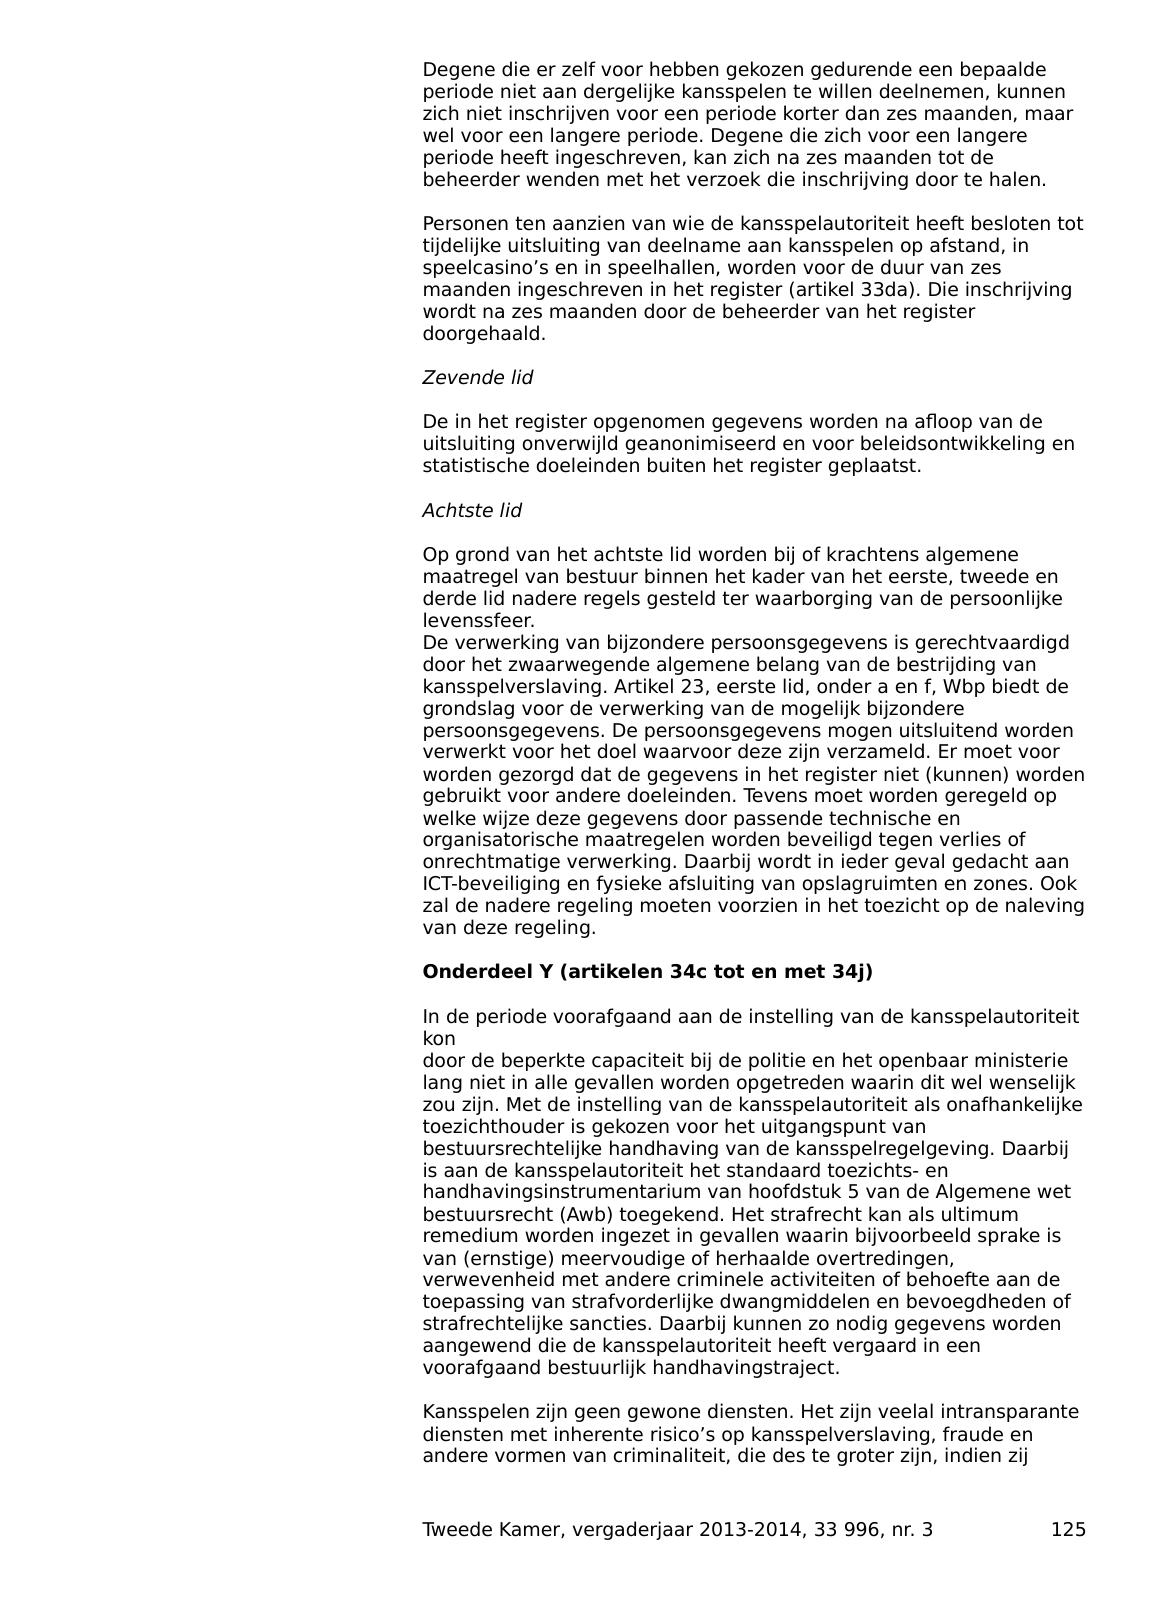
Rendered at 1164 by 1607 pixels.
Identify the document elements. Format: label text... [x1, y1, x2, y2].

text Personen ten aanzien van wie de kansspelautoriteit heeft besloten tot tijdelijke uitsluiting van deelname aan kansspelen op afstand, in speelcasino’s en in speelhallen, worden voor de duur van zes maanden ingeschreven in het register (artikel 33da). Die inschrijving wordt na zes maanden door de beheerder van het register doorgehaald. [422, 213, 1087, 345]
text Kansspelen zijn geen gewone diensten. Het zijn veelal intransparante diensten met inherente risico’s op kansspelverslaving, fraude en andere vormen van criminaliteit, die des te groter zijn, indien zij [422, 1401, 1087, 1467]
text De verwerking van bijzondere persoonsgegevens is gerechtvaardigd door het zwaarwegende algemene belang van de bestrijding van kansspelverslaving. Artikel 23, eerste lid, onder a en f, Wbp biedt de grondslag voor de verwerking van de mogelijk bijzondere persoonsgegevens. De persoonsgegevens mogen uitsluitend worden verwerkt voor het doel waarvoor deze zijn verzameld. Er moet voor worden gezorgd dat de gegevens in het register niet (kunnen) worden gebruikt voor andere doeleinden. Tevens moet worden geregeld op welke wijze deze gegevens door passende technische en organisatorische maatregelen worden beveiligd tegen verlies of onrechtmatige verwerking. Daarbij wordt in ieder geval gedacht aan ICT-beveiliging en fysieke afsluiting van opslagruimten en zones. Ook zal de nadere regeling moeten voorzien in het toezicht op de naleving van deze regeling. [422, 632, 1087, 939]
text Degene die er zelf voor hebben gekozen gedurende een bepaalde periode niet aan dergelijke kansspelen te willen deelnemen, kunnen zich niet inschrijven voor een periode korter dan zes maanden, maar wel voor een langere periode. Degene die zich voor een langere periode heeft ingeschreven, kan zich na zes maanden tot de beheerder wenden met het verzoek die inschrijving door te halen. [422, 59, 1087, 191]
text Op grond van het achtste lid worden bij of krachtens algemene maatregel van bestuur binnen het kader van het eerste, tweede en derde lid nadere regels gesteld ter waarborging van de persoonlijke levenssfeer. [422, 544, 1087, 632]
subtitle Achtste lid [422, 499, 1087, 521]
subtitle Zevende lid [422, 367, 1087, 389]
text De in het register opgenomen gegevens worden na afloop van de uitsluiting onverwijld geanonimiseerd en voor beleidsontwikkeling en statistische doeleinden buiten het register geplaatst. [422, 411, 1087, 477]
subtitle Onderdeel Y (artikelen 34c tot en met 34j) [422, 961, 1087, 983]
text In de periode voorafgaand aan de instelling van de kansspelautoriteit kon [422, 1006, 1087, 1049]
text door de beperkte capaciteit bij de politie en het openbaar ministerie lang niet in alle gevallen worden opgetreden waarin dit wel wenselijk zou zijn. Met de instelling van de kansspelautoriteit als onafhankelijke toezichthouder is gekozen voor het uitgangspunt van bestuursrechtelijke handhaving van de kansspelregelgeving. Daarbij is aan de kansspelautoriteit het standaard toezichts- en handhavingsinstrumentarium van hoofdstuk 5 van de Algemene wet bestuursrecht (Awb) toegekend. Het strafrecht kan als ultimum remedium worden ingezet in gevallen waarin bijvoorbeeld sprake is van (ernstige) meervoudige of herhaalde overtredingen, verwevenheid met andere criminele activiteiten of behoefte aan de toepassing van strafvorderlijke dwangmiddelen en bevoegdheden of strafrechtelijke sancties. Daarbij kunnen zo nodig gegevens worden aangewend die de kansspelautoriteit heeft vergaard in een voorafgaand bestuurlijk handhavingstraject. [422, 1049, 1087, 1379]
